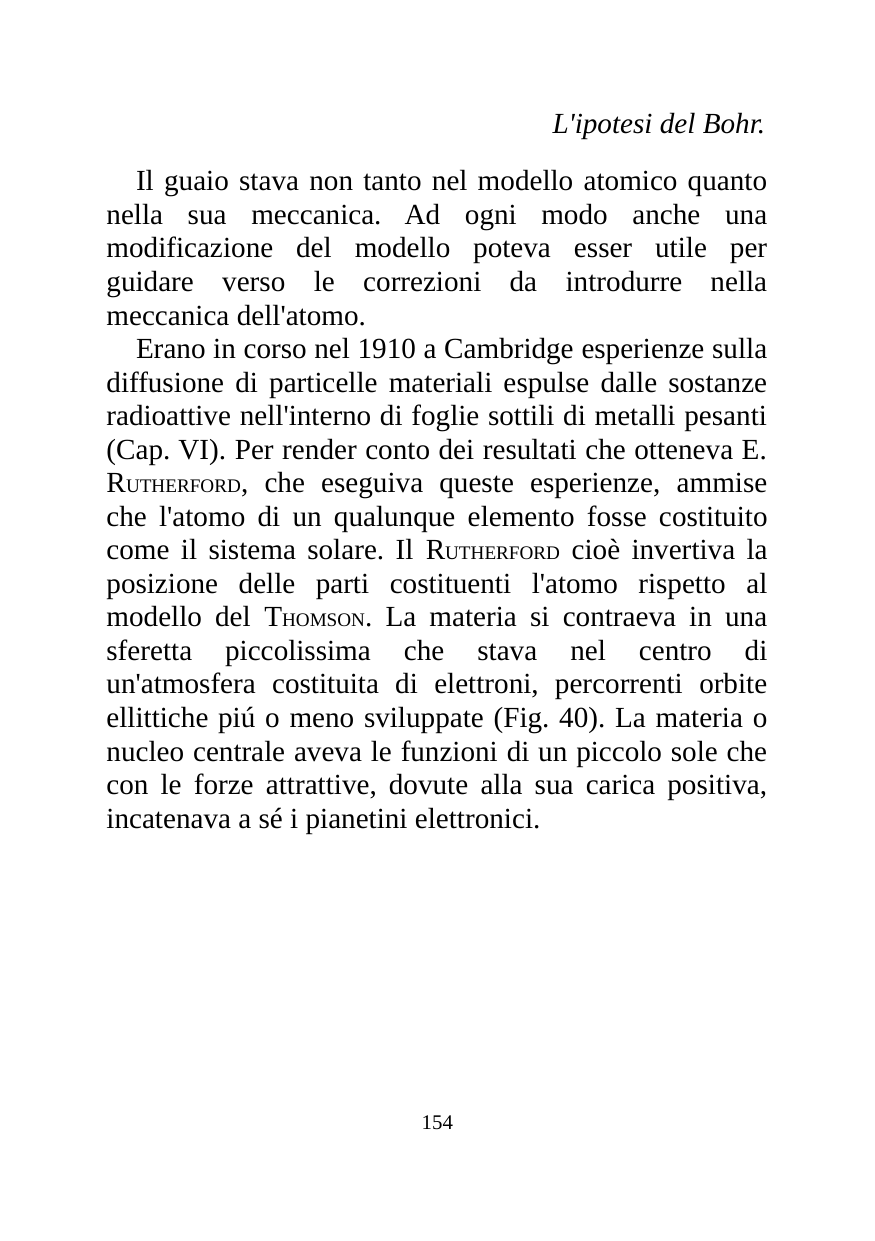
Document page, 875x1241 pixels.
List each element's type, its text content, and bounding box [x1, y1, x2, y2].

text Il guaio stava non tanto nel modello atomico quanto nella sua meccanica. Ad ogni modo anche una modificazione del modello poteva esser utile per guidare verso le correzioni da introdurre nella meccanica dell'atomo. [106, 163, 768, 331]
text Erano in corso nel 1910 a Cambridge esperienze sulla diffusione di particelle materiali espulse dalle sostanze radioattive nell'interno di foglie sottili di metalli pesanti (Cap. VI). Per render conto dei resultati che otteneva E. Rutherford, che eseguiva queste esperienze, ammise che l'atomo di un qualunque elemento fosse costituito come il sistema solare. Il Rutherford cioè invertiva la posizione delle parti costituenti l'atomo rispetto al modello del Thomson. La materia si contraeva in una sferetta piccolissima che stava nel centro di un'atmosfera costituita di elettroni, percorrenti orbite ellittiche piú o meno sviluppate (Fig. 40). La materia o nucleo centrale aveva le funzioni di un piccolo sole che con le forze attrattive, dovute alla sua carica positiva, incatenava a sé i pianetini elettronici. [106, 331, 768, 834]
subtitle L'ipotesi del Bohr. [437, 106, 768, 140]
